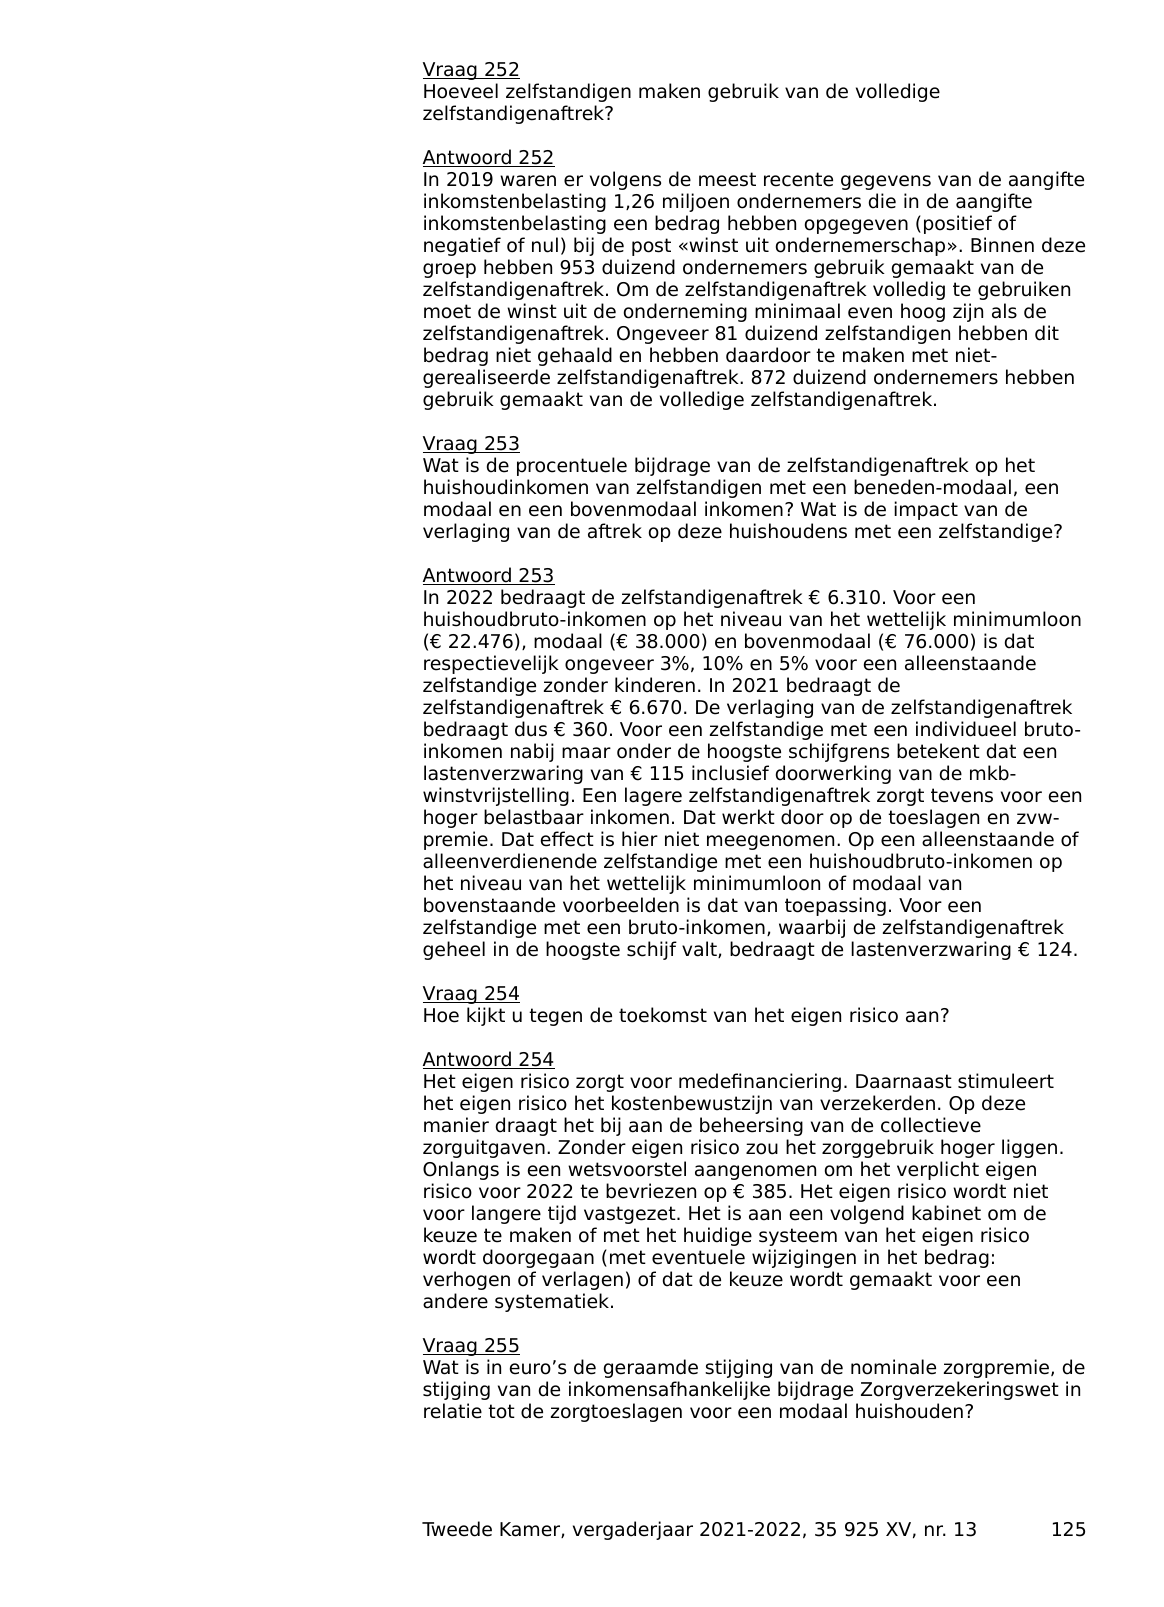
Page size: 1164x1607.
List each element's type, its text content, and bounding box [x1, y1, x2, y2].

text Het eigen risico zorgt voor medefinanciering. Daarnaast stimuleert het eigen risico het kostenbewustzijn van verzekerden. Op deze manier draagt het bij aan de beheersing van de collectieve zorguitgaven. Zonder eigen risico zou het zorggebruik hoger liggen. Onlangs is een wetsvoorstel aangenomen om het verplicht eigen risico voor 2022 te bevriezen op € 385. Het eigen risico wordt niet voor langere tijd vastgezet. Het is aan een volgend kabinet om de keuze te maken of met het huidige systeem van het eigen risico wordt doorgegaan (met eventuele wijzigingen in het bedrag: verhogen of verlagen) of dat de keuze wordt gemaakt voor een andere systematiek. [422, 1071, 1087, 1313]
text In 2019 waren er volgens de meest recente gegevens van de aangifte inkomstenbelasting 1,26 miljoen ondernemers die in de aangifte inkomstenbelasting een bedrag hebben opgegeven (positief of negatief of nul) bij de post «winst uit ondernemerschap». Binnen deze groep hebben 953 duizend ondernemers gebruik gemaakt van de zelfstandigenaftrek. Om de zelfstandigenaftrek volledig te gebruiken moet de winst uit de onderneming minimaal even hoog zijn als de zelfstandigenaftrek. Ongeveer 81 duizend zelfstandigen hebben dit bedrag niet gehaald en hebben daardoor te maken met niet-gerealiseerde zelfstandigenaftrek. 872 duizend ondernemers hebben gebruik gemaakt van de volledige zelfstandigenaftrek. [422, 169, 1087, 411]
subtitle Vraag 253 [422, 433, 1087, 455]
subtitle Vraag 252 [422, 59, 1087, 81]
text In 2022 bedraagt de zelfstandigenaftrek € 6.310. Voor een huishoudbruto-inkomen op het niveau van het wettelijk minimumloon (€ 22.476), modaal (€ 38.000) en bovenmodaal (€ 76.000) is dat respectievelijk ongeveer 3%, 10% en 5% voor een alleenstaande zelfstandige zonder kinderen. In 2021 bedraagt de zelfstandigenaftrek € 6.670. De verlaging van de zelfstandigenaftrek bedraagt dus € 360. Voor een zelfstandige met een individueel bruto-inkomen nabij maar onder de hoogste schijfgrens betekent dat een lastenverzwaring van € 115 inclusief doorwerking van de mkb-winstvrijstelling. Een lagere zelfstandigenaftrek zorgt tevens voor een hoger belastbaar inkomen. Dat werkt door op de toeslagen en zvw-premie. Dat effect is hier niet meegenomen. Op een alleenstaande of alleenverdienende zelfstandige met een huishoudbruto-inkomen op het niveau van het wettelijk minimumloon of modaal van bovenstaande voorbeelden is dat van toepassing. Voor een zelfstandige met een bruto-inkomen, waarbij de zelfstandigenaftrek geheel in de hoogste schijf valt, bedraagt de lastenverzwaring € 124. [422, 587, 1087, 961]
text Wat is de procentuele bijdrage van de zelfstandigenaftrek op het huishoudinkomen van zelfstandigen met een beneden-modaal, een modaal en een bovenmodaal inkomen? Wat is de impact van de verlaging van de aftrek op deze huishoudens met een zelfstandige? [422, 455, 1087, 543]
subtitle Vraag 254 [422, 983, 1087, 1005]
text Hoe kijkt u tegen de toekomst van het eigen risico aan? [422, 1005, 1087, 1027]
subtitle Antwoord 253 [422, 565, 1087, 587]
subtitle Vraag 255 [422, 1335, 1087, 1357]
text Wat is in euro’s de geraamde stijging van de nominale zorgpremie, de stijging van de inkomensafhankelijke bijdrage Zorgverzekeringswet in relatie tot de zorgtoeslagen voor een modaal huishouden? [422, 1357, 1087, 1423]
subtitle Antwoord 252 [422, 147, 1087, 169]
subtitle Antwoord 254 [422, 1049, 1087, 1071]
text Hoeveel zelfstandigen maken gebruik van de volledige zelfstandigenaftrek? [422, 81, 1087, 125]
